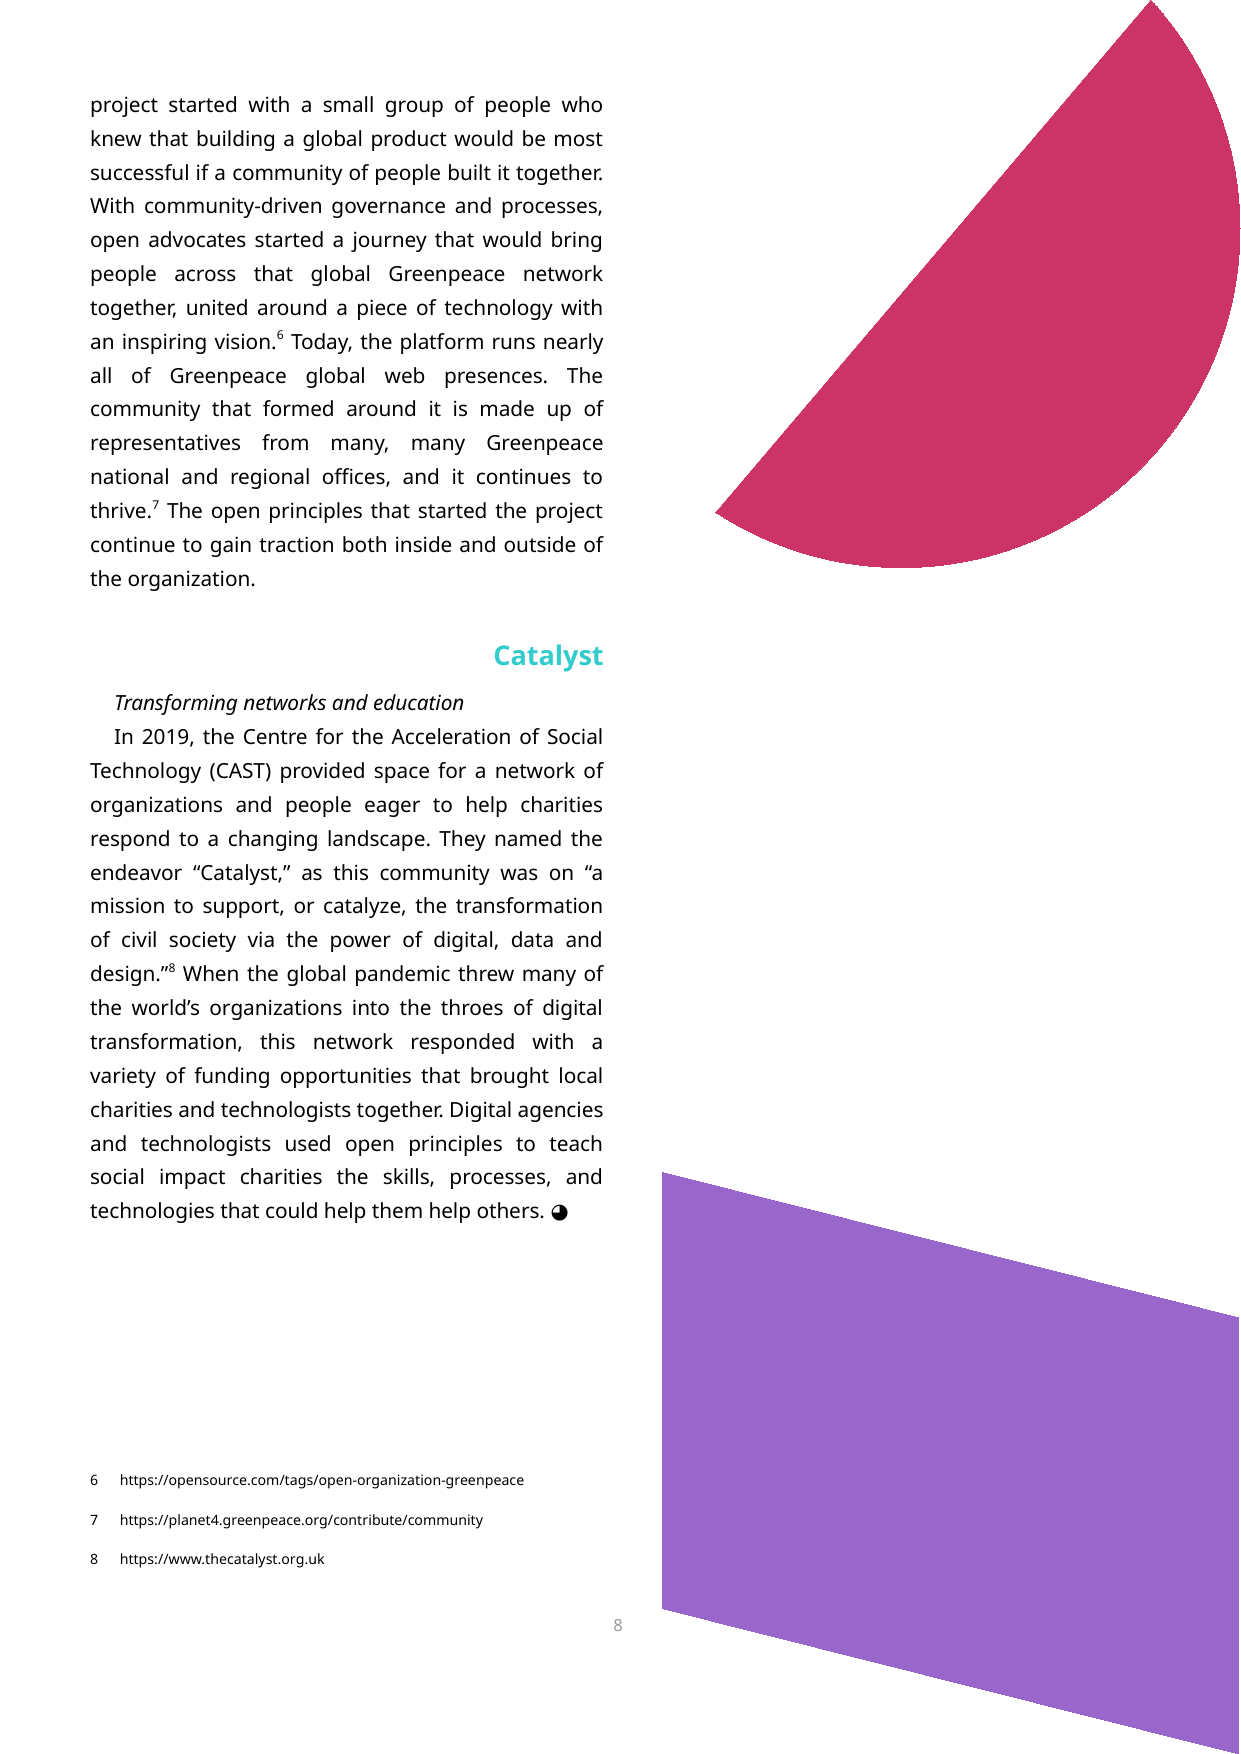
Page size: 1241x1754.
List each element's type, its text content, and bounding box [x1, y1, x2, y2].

text In 2019, the Centre for the Acceleration of Social Technology (CAST) provided space for a network of organizations and people eager to help charities respond to a changing landscape. They named the endeavor “Catalyst,” as this community was on “a mission to support, or catalyze, the transformation of civil society via the power of digital, data and design.” When the global pandemic threw many of the world’s organizations into the throes of digital transformation, this network responded with a variety of funding opportunities that brought local charities and technologists together. Digital agencies and technologists used open principles to teach social impact charities the skills, processes, and technologies that could help them help others. ◕ [90, 722, 604, 1225]
text project started with a small group of people who knew that building a global product would be most successful if a community of people built it together. With community-driven governance and processes, open advocates started a journey that would bring people across that global Greenpeace network together, united around a piece of technology with an inspiring vision. Today, the platform runs nearly all of Greenpeace global web presences. The community that formed around it is made up of representatives from many, many Greenpeace national and regional offices, and it continues to thrive. The open principles that started the project continue to gain traction both inside and outside of the organization. [90, 90, 604, 592]
text https://opensource.com/tags/open-organization-greenpeace [90, 1471, 604, 1490]
text https://www.thecatalyst.org.uk [90, 1549, 604, 1568]
subtitle Catalyst [90, 637, 604, 674]
text https://planet4.greenpeace.org/contribute/community [90, 1510, 604, 1529]
text Transforming networks and education [90, 689, 604, 717]
